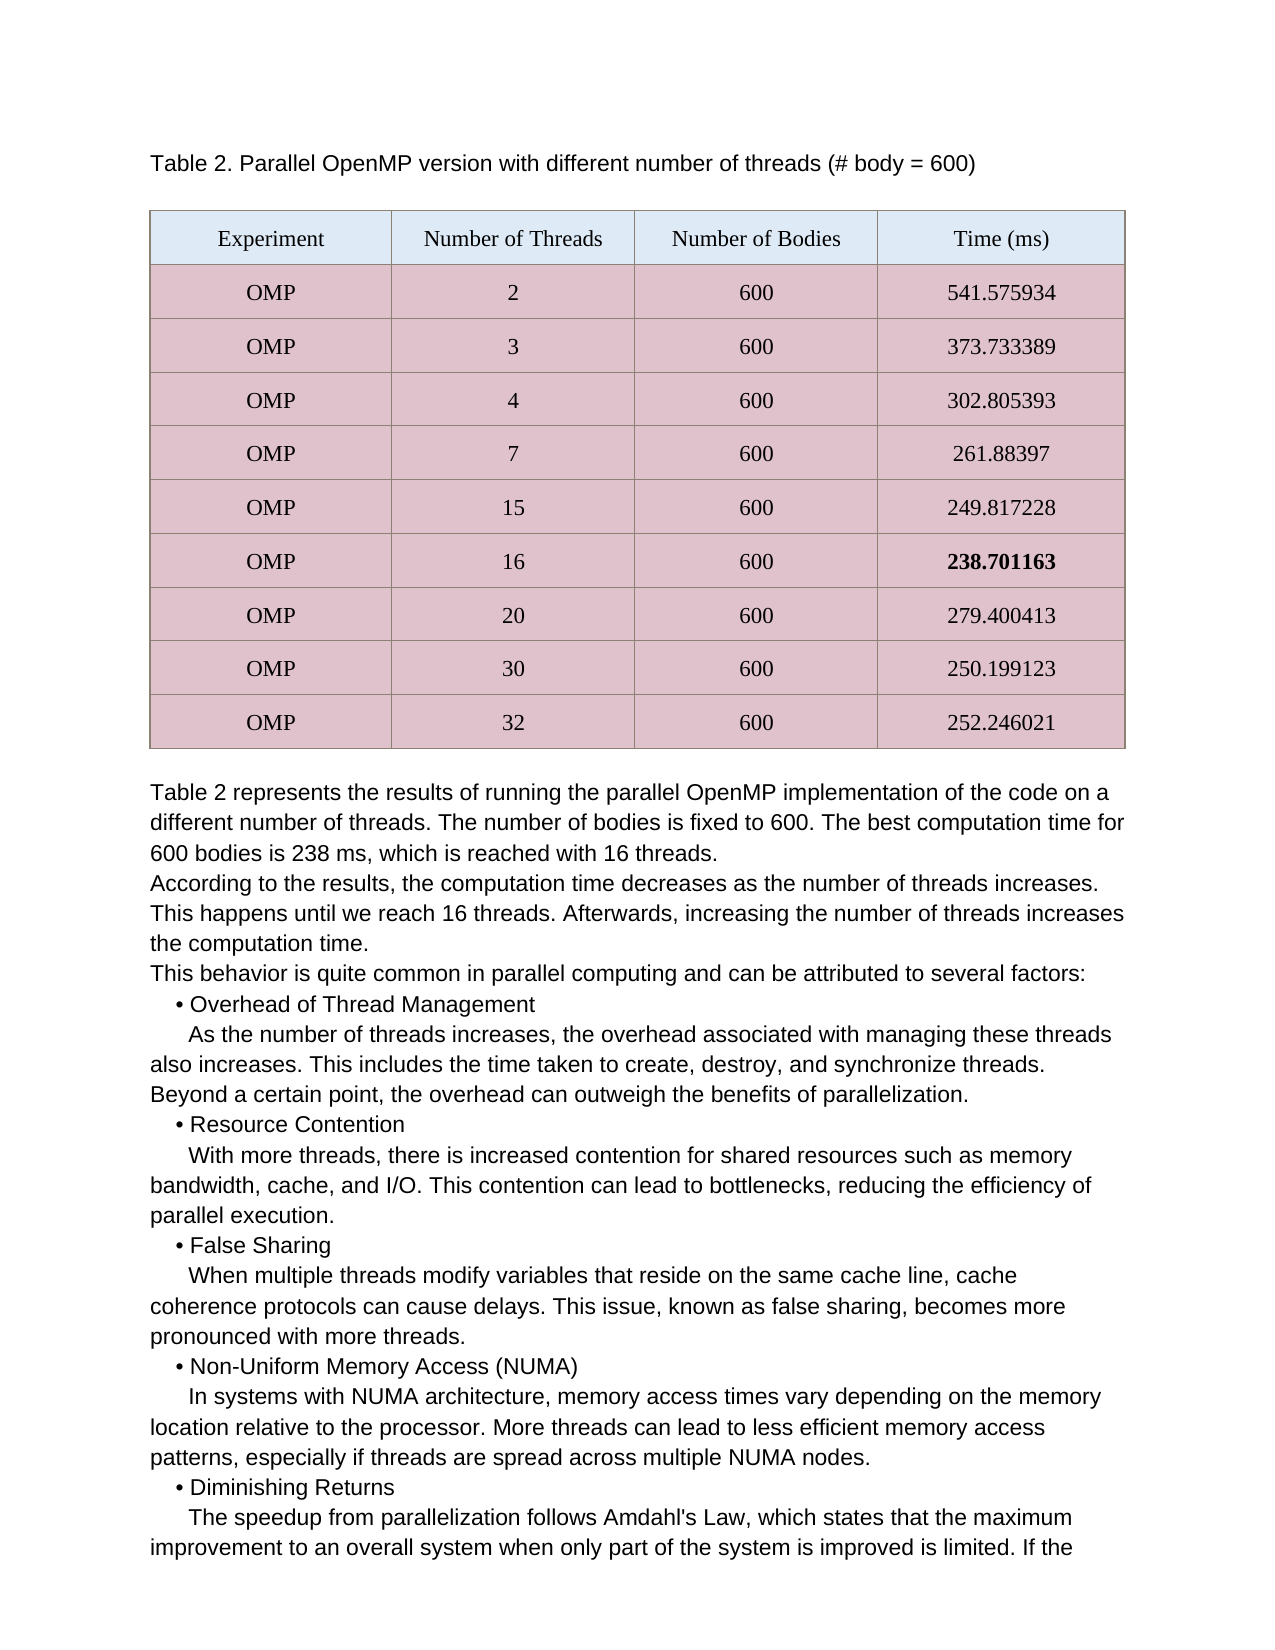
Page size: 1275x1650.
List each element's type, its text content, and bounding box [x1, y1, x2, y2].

text The speedup from parallelization follows Amdahl's Law, which states that the maximum improvement to an overall system when only part of the system is improved is limited. If the [150, 1504, 1125, 1561]
table_cell 15 [392, 480, 634, 533]
table_header Number of Bodies [635, 211, 877, 264]
table_cell OMP [151, 265, 391, 318]
table_cell 302.805393 [878, 373, 1124, 425]
table_cell OMP [151, 480, 391, 533]
text • Non-Uniform Memory Access (NUMA) [150, 1353, 1125, 1379]
text • Diminishing Returns [150, 1474, 1125, 1500]
text • Overhead of Thread Management [150, 991, 1125, 1017]
table_cell 600 [635, 480, 877, 533]
text With more threads, there is increased contention for shared resources such as memory bandwidth, cache, and I/O. This contention can lead to bottlenecks, reducing the efficiency of parallel execution. [150, 1142, 1125, 1228]
table_cell 30 [392, 641, 634, 694]
table_cell OMP [151, 426, 391, 479]
table_header Experiment [151, 211, 391, 264]
table_cell 600 [635, 695, 877, 748]
table_cell 600 [635, 588, 877, 640]
table_cell 600 [635, 319, 877, 372]
table_cell OMP [151, 534, 391, 587]
table_cell OMP [151, 373, 391, 425]
table_cell 4 [392, 373, 634, 425]
table_cell 600 [635, 426, 877, 479]
table_cell 261.88397 [878, 426, 1124, 479]
text Table 2 represents the results of running the parallel OpenMP implementation of the code on a different number of threads. The number of bodies is fixed to 600. The best computation time for 600 bodies is 238 ms, which is reached with 16 threads. [150, 779, 1125, 866]
table_cell OMP [151, 695, 391, 748]
table_cell 541.575934 [878, 265, 1124, 318]
table_cell 600 [635, 265, 877, 318]
table_cell OMP [151, 319, 391, 372]
table_cell 16 [392, 534, 634, 587]
table_cell 279.400413 [878, 588, 1124, 640]
table_cell 600 [635, 373, 877, 425]
table_cell 2 [392, 265, 634, 318]
table_cell 20 [392, 588, 634, 640]
text • False Sharing [150, 1232, 1125, 1259]
table_cell 238.701163 [878, 534, 1124, 587]
table_cell 250.199123 [878, 641, 1124, 694]
text This behavior is quite common in parallel computing and can be attributed to several factors: [150, 960, 1125, 987]
table_cell 252.246021 [878, 695, 1124, 748]
table_header Time (ms) [878, 211, 1124, 264]
table_cell OMP [151, 641, 391, 694]
text Table 2. Parallel OpenMP version with different number of threads (# body = 600) [150, 150, 1125, 176]
text As the number of threads increases, the overhead associated with managing these threads also increases. This includes the time taken to create, destroy, and synchronize threads. Beyond a certain point, the overhead can outweigh the benefits of parallelization. [150, 1021, 1125, 1108]
text • Resource Contention [150, 1111, 1125, 1138]
table_cell 600 [635, 641, 877, 694]
text According to the results, the computation time decreases as the number of threads increases. This happens until we reach 16 threads. Afterwards, increasing the number of threads increases the computation time. [150, 870, 1125, 957]
table_cell OMP [151, 588, 391, 640]
table_cell 373.733389 [878, 319, 1124, 372]
table_cell 3 [392, 319, 634, 372]
table_cell 7 [392, 426, 634, 479]
table_header Number of Threads [392, 211, 634, 264]
text When multiple threads modify variables that reside on the same cache line, cache coherence protocols can cause delays. This issue, known as false sharing, becomes more pronounced with more threads. [150, 1262, 1125, 1349]
text In systems with NUMA architecture, memory access times vary depending on the memory location relative to the processor. More threads can lead to less efficient memory access patterns, especially if threads are spread across multiple NUMA nodes. [150, 1383, 1125, 1470]
table_cell 249.817228 [878, 480, 1124, 533]
table_cell 600 [635, 534, 877, 587]
table_cell 32 [392, 695, 634, 748]
